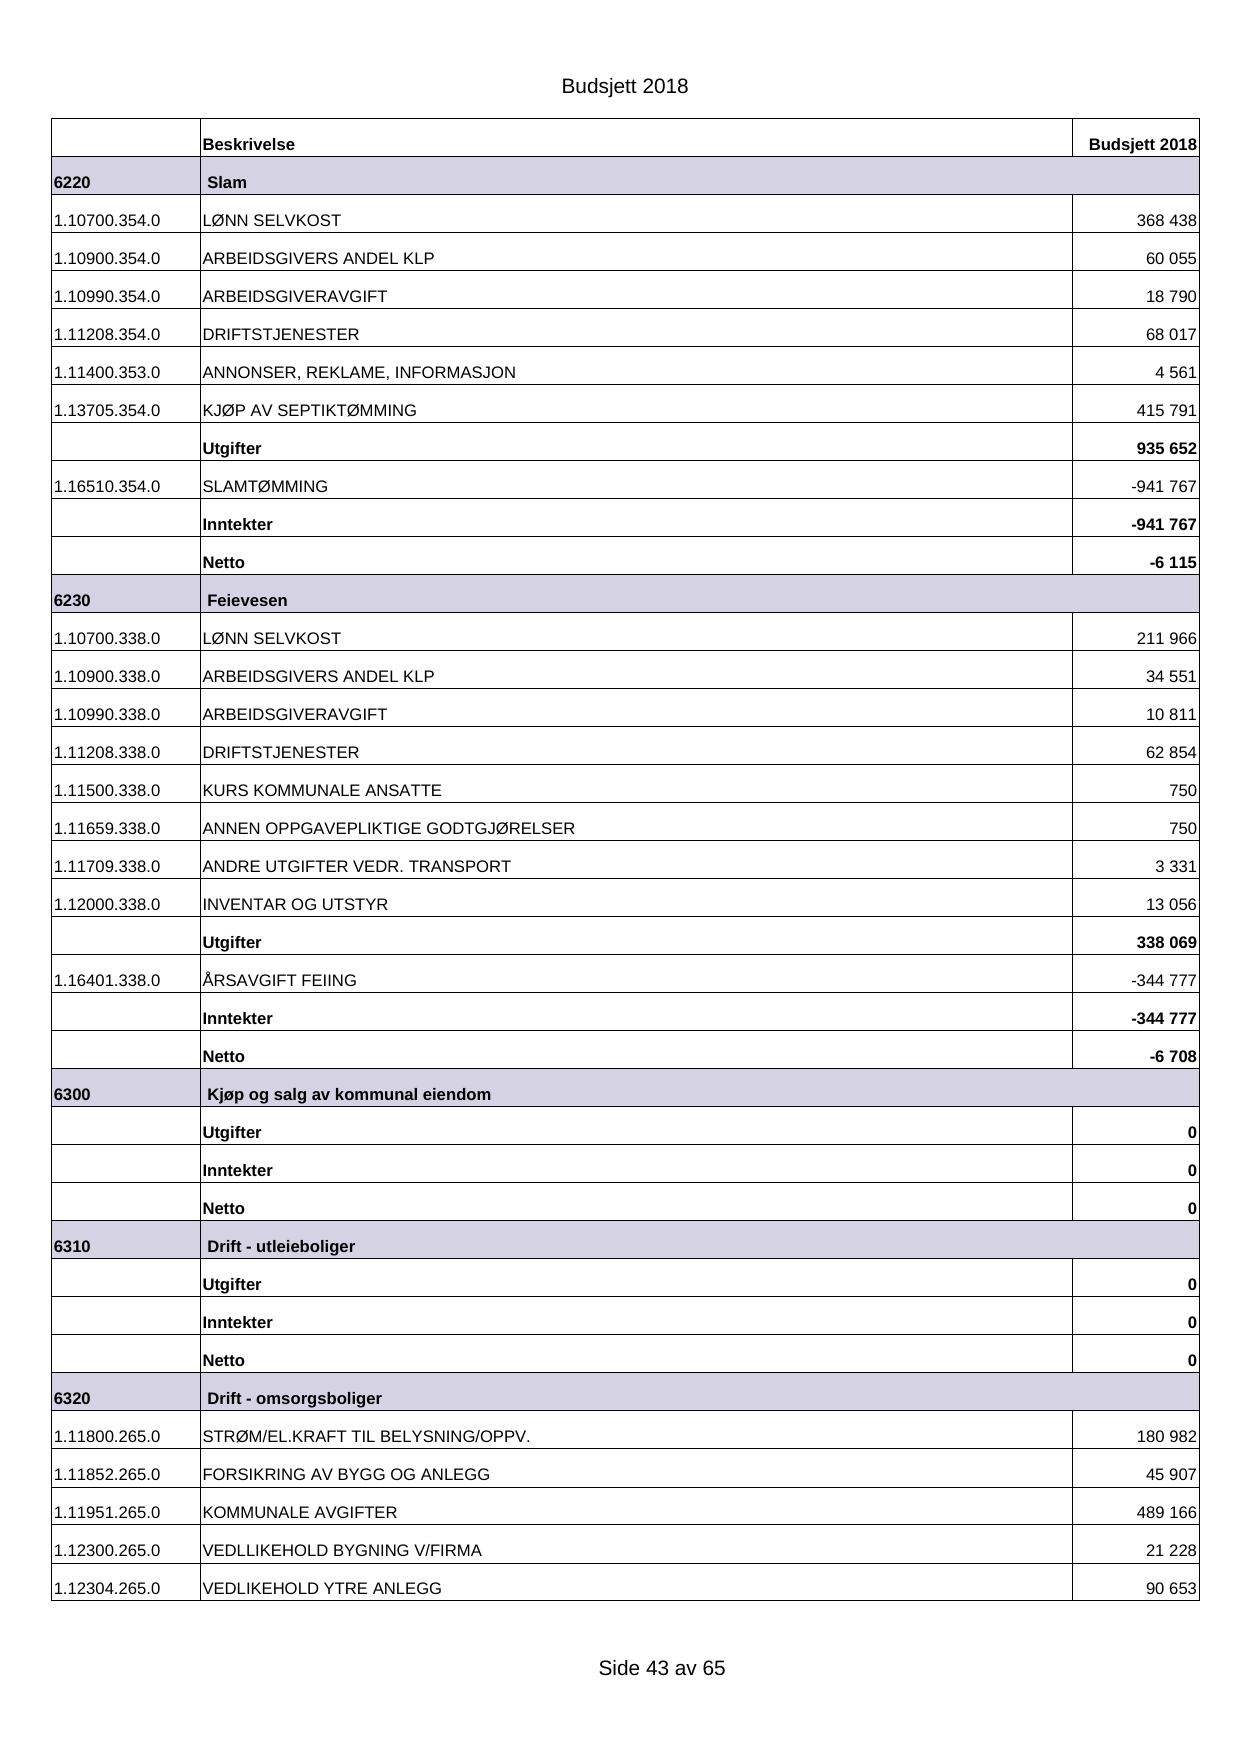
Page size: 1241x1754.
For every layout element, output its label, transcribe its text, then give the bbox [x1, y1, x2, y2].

table_cell - [52, 1259, 200, 1296]
table_cell 211 966 [1073, 613, 1199, 650]
table_cell 1.10990.354.0 [52, 271, 200, 308]
table_cell Slam [201, 157, 1199, 194]
table_cell 6220 [52, 157, 200, 194]
table_cell 1.11852.265.0 [52, 1449, 200, 1486]
table_cell 1.13705.354.0 [52, 385, 200, 422]
table_cell Kjøp og salg av kommunal eiendom [201, 1069, 1199, 1106]
table_cell 10 811 [1073, 689, 1199, 726]
table_cell Netto [201, 537, 1072, 574]
table_cell 68 017 [1073, 309, 1199, 346]
table_cell ARBEIDSGIVERAVGIFT [201, 271, 1072, 308]
table_cell - [52, 1031, 200, 1068]
table_cell 0 [1073, 1259, 1199, 1296]
table_cell 1.11800.265.0 [52, 1411, 200, 1448]
table_cell ARBEIDSGIVERS ANDEL KLP [201, 651, 1072, 688]
table_cell DRIFTSTJENESTER [201, 727, 1072, 764]
table_cell 1.11659.338.0 [52, 803, 200, 840]
table_cell INVENTAR OG UTSTYR [201, 879, 1072, 916]
table_cell -6 708 [1073, 1031, 1199, 1068]
table_cell 1.11709.338.0 [52, 841, 200, 878]
table_cell 0 [1073, 1145, 1199, 1182]
table_cell Feievesen [201, 575, 1199, 612]
table_cell - [52, 993, 200, 1030]
table_cell 750 [1073, 765, 1199, 802]
table_cell Inntekter [201, 1145, 1072, 1182]
table_header Beskrivelse [201, 119, 1072, 156]
table_cell 6320 [52, 1373, 200, 1410]
table_header - [52, 119, 200, 156]
table_cell 4 561 [1073, 347, 1199, 384]
table_cell SLAMTØMMING [201, 461, 1072, 498]
table_cell 1.10700.354.0 [52, 195, 200, 232]
table_cell - [52, 499, 200, 536]
table_cell 1.11400.353.0 [52, 347, 200, 384]
table_cell 0 [1073, 1335, 1199, 1372]
table_cell 1.11208.354.0 [52, 309, 200, 346]
table_cell -6 115 [1073, 537, 1199, 574]
table_cell 0 [1073, 1297, 1199, 1334]
table_cell 18 790 [1073, 271, 1199, 308]
table_cell 415 791 [1073, 385, 1199, 422]
table_cell 90 653 [1073, 1564, 1199, 1600]
table_cell VEDLLIKEHOLD BYGNING V/FIRMA [201, 1525, 1072, 1562]
table_cell - [52, 1145, 200, 1182]
table_cell 935 652 [1073, 423, 1199, 460]
table_cell 750 [1073, 803, 1199, 840]
table_cell 6310 [52, 1221, 200, 1258]
table_cell DRIFTSTJENESTER [201, 309, 1072, 346]
table_cell 368 438 [1073, 195, 1199, 232]
table_cell ANDRE UTGIFTER VEDR. TRANSPORT [201, 841, 1072, 878]
table_cell 1.11500.338.0 [52, 765, 200, 802]
table_cell Drift - omsorgsboliger [201, 1373, 1199, 1410]
table_cell LØNN SELVKOST [201, 195, 1072, 232]
table_cell Utgifter [201, 1259, 1072, 1296]
table_cell 1.12304.265.0 [52, 1564, 200, 1600]
table_cell KURS KOMMUNALE ANSATTE [201, 765, 1072, 802]
table_cell Netto [201, 1031, 1072, 1068]
table_cell STRØM/EL.KRAFT TIL BELYSNING/OPPV. [201, 1411, 1072, 1448]
table_cell Netto [201, 1335, 1072, 1372]
table_cell VEDLIKEHOLD YTRE ANLEGG [201, 1564, 1072, 1600]
table_cell Inntekter [201, 1297, 1072, 1334]
table_cell - [52, 1335, 200, 1372]
table_cell 6300 [52, 1069, 200, 1106]
table_cell - [52, 537, 200, 574]
table_cell -344 777 [1073, 993, 1199, 1030]
table_cell 0 [1073, 1183, 1199, 1220]
table_cell - [52, 1107, 200, 1144]
table_cell LØNN SELVKOST [201, 613, 1072, 650]
table_cell ARBEIDSGIVERS ANDEL KLP [201, 233, 1072, 270]
table_cell Utgifter [201, 1107, 1072, 1144]
table_cell - [52, 423, 200, 460]
table_cell 3 331 [1073, 841, 1199, 878]
table_cell 1.16510.354.0 [52, 461, 200, 498]
table_cell 1.11208.338.0 [52, 727, 200, 764]
table_cell - [52, 1183, 200, 1220]
table_cell - [52, 1297, 200, 1334]
table_cell 1.10900.338.0 [52, 651, 200, 688]
table_cell Netto [201, 1183, 1072, 1220]
table_cell -941 767 [1073, 499, 1199, 536]
table_cell 1.12300.265.0 [52, 1525, 200, 1562]
table_cell 1.16401.338.0 [52, 955, 200, 992]
table_cell - [52, 917, 200, 954]
table_cell KJØP AV SEPTIKTØMMING [201, 385, 1072, 422]
table_cell 1.10700.338.0 [52, 613, 200, 650]
table_cell 180 982 [1073, 1411, 1199, 1448]
table_cell 489 166 [1073, 1488, 1199, 1524]
table_cell Inntekter [201, 993, 1072, 1030]
table_cell 6230 [52, 575, 200, 612]
table_cell 338 069 [1073, 917, 1199, 954]
table_cell ANNEN OPPGAVEPLIKTIGE GODTGJØRELSER [201, 803, 1072, 840]
table_cell 1.11951.265.0 [52, 1488, 200, 1524]
table_cell 1.12000.338.0 [52, 879, 200, 916]
table_header Budsjett 2018 [1073, 119, 1199, 156]
table_cell 0 [1073, 1107, 1199, 1144]
table_cell Inntekter [201, 499, 1072, 536]
table_cell 1.10900.354.0 [52, 233, 200, 270]
table_cell Utgifter [201, 423, 1072, 460]
table_cell 34 551 [1073, 651, 1199, 688]
table_cell ÅRSAVGIFT FEIING [201, 955, 1072, 992]
table_cell ANNONSER, REKLAME, INFORMASJON [201, 347, 1072, 384]
table_cell KOMMUNALE AVGIFTER [201, 1488, 1072, 1524]
table_cell Drift - utleieboliger [201, 1221, 1199, 1258]
table_cell -941 767 [1073, 461, 1199, 498]
table_cell 62 854 [1073, 727, 1199, 764]
table_cell -344 777 [1073, 955, 1199, 992]
table_cell 1.10990.338.0 [52, 689, 200, 726]
table_cell 13 056 [1073, 879, 1199, 916]
table_cell 21 228 [1073, 1525, 1199, 1562]
table_cell 60 055 [1073, 233, 1199, 270]
table_cell FORSIKRING AV BYGG OG ANLEGG [201, 1449, 1072, 1486]
table_cell 45 907 [1073, 1449, 1199, 1486]
table_cell ARBEIDSGIVERAVGIFT [201, 689, 1072, 726]
table_cell Utgifter [201, 917, 1072, 954]
